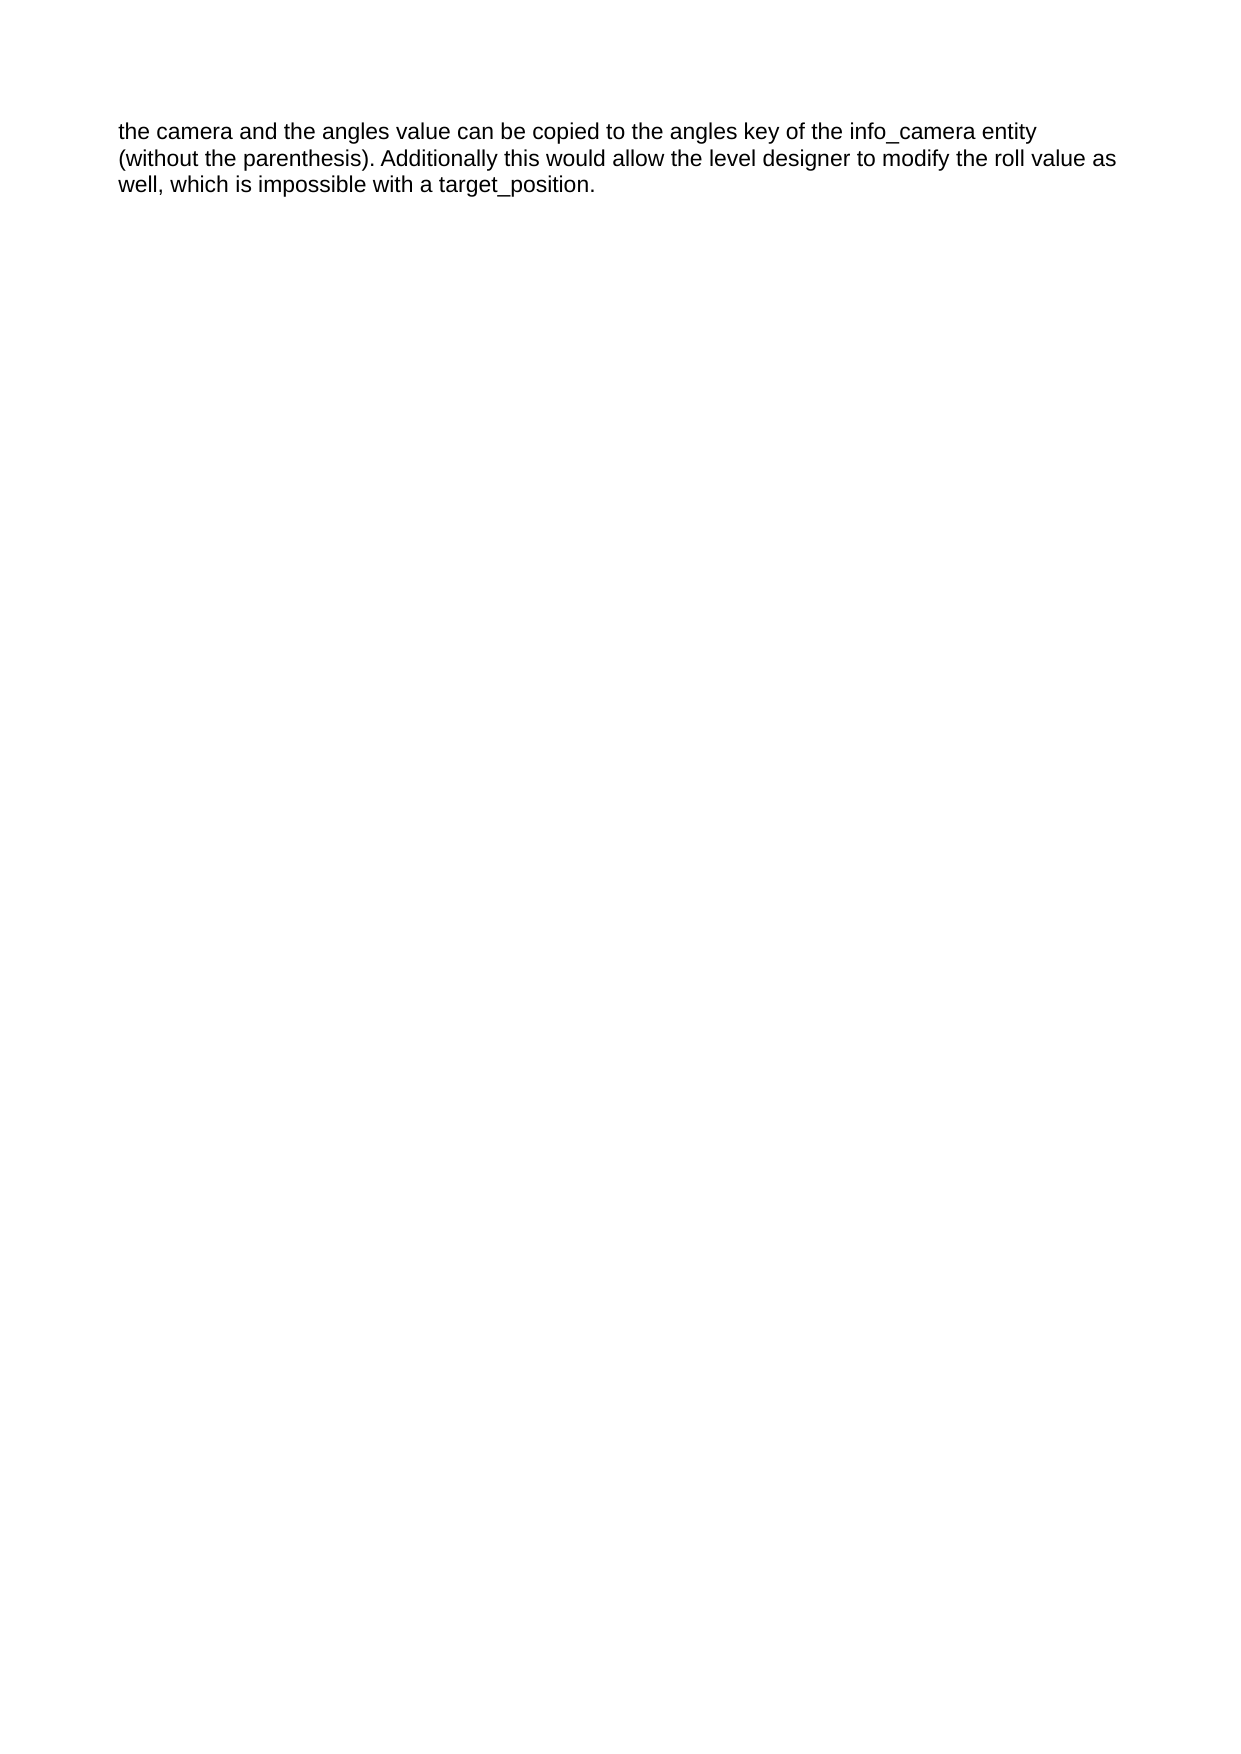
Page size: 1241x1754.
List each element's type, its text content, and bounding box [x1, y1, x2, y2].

text the camera and the angles value can be copied to the angles key of the info_camera entity (without the parenthesis). Additionally this would allow the level designer to modify the roll value as well, which is impossible with a target_position. [118, 118, 1122, 197]
